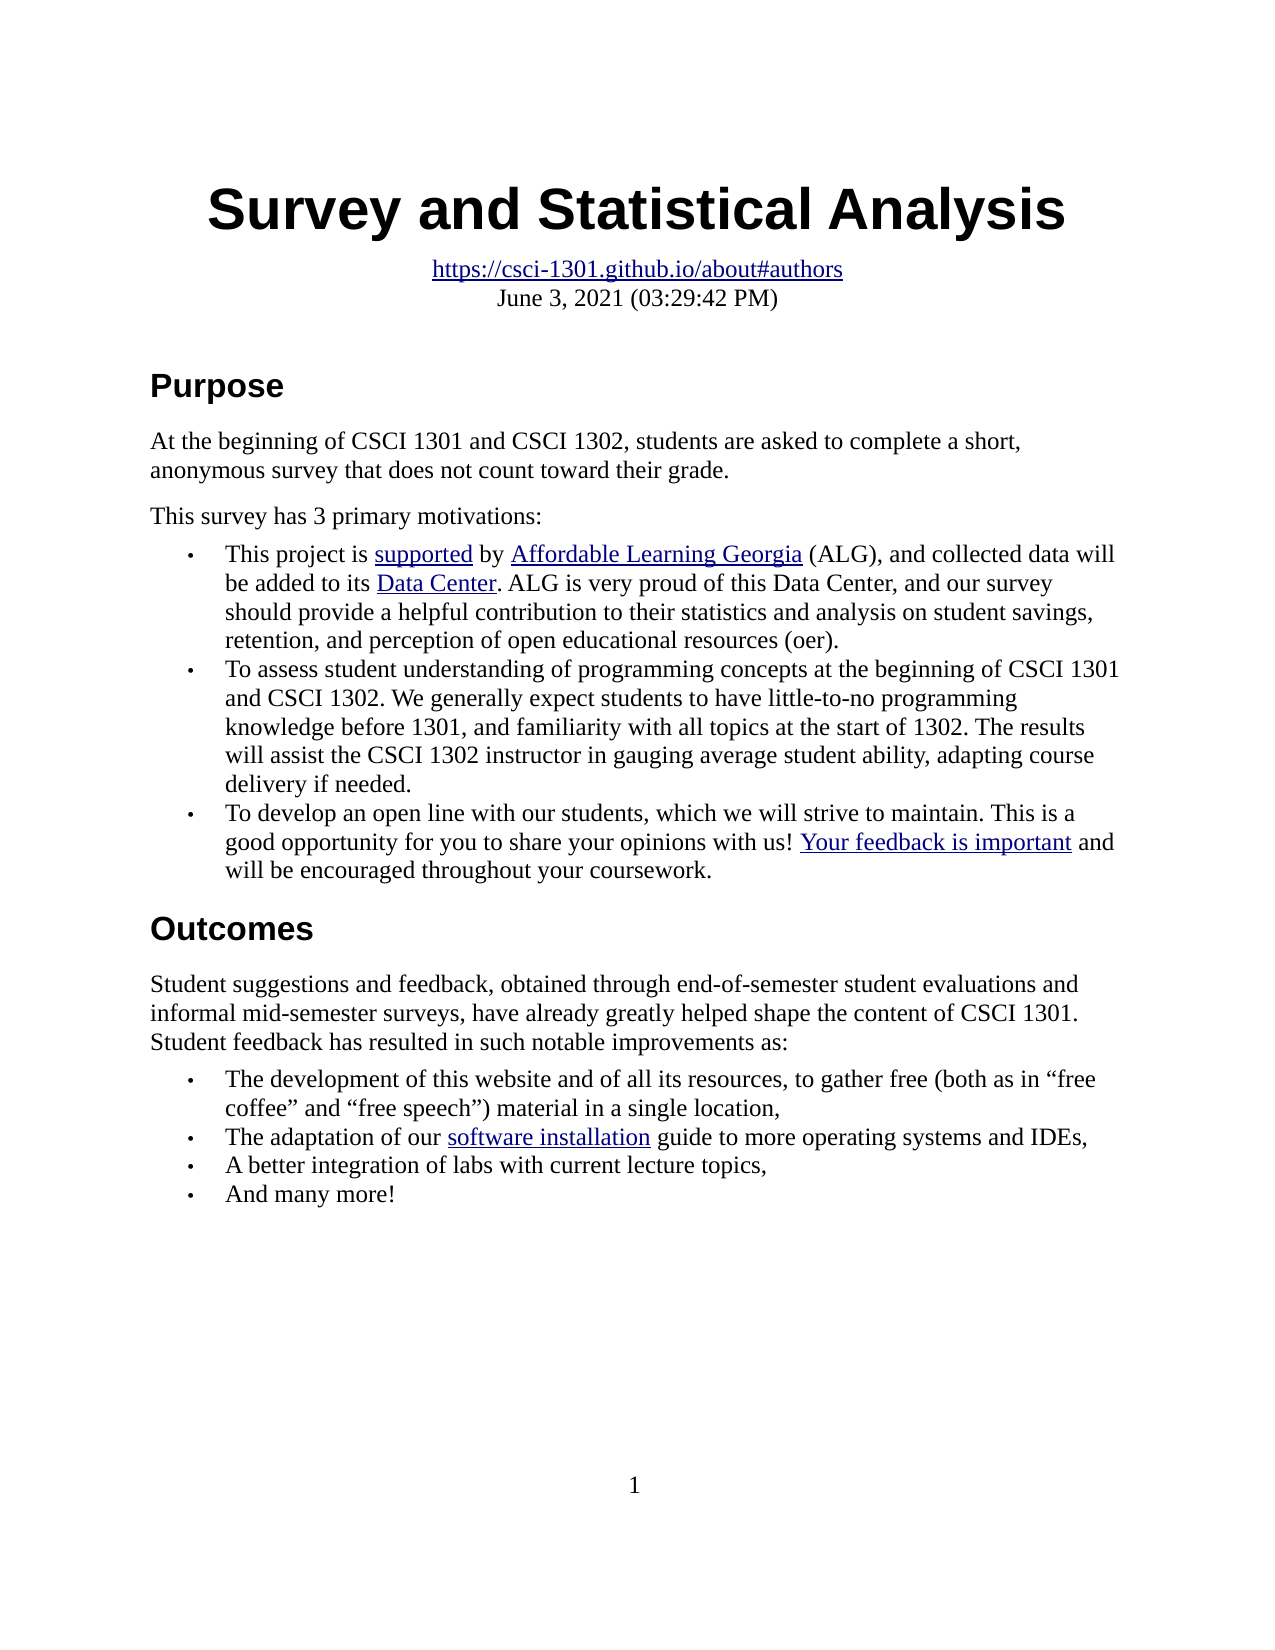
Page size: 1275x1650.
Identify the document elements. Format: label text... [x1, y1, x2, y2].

list To develop an open line with our students, which we will strive to maintain. This is a good opportunity for you to share your opinions with us! Your feedback is important and will be encouraged throughout your coursework. [187, 798, 1125, 884]
list To assess student understanding of programming concepts at the beginning of CSCI 1301 and CSCI 1302. We generally expect students to have little-to-no programming knowledge before 1301, and familiarity with all topics at the start of 1302. The results will assist the CSCI 1302 instructor in gauging average student ability, adapting course delivery if needed. [187, 654, 1125, 798]
list This project is supported by Affordable Learning Georgia (ALG), and collected data will be added to its Data Center. ALG is very proud of this Data Center, and our survey should provide a helpful contribution to their statistics and analysis on student savings, retention, and perception of open educational resources (oer). [187, 539, 1125, 654]
text June 3, 2021 (03:29:42 PM) [150, 283, 1125, 312]
list The adaptation of our software installation guide to more operating systems and IDEs, [187, 1122, 1125, 1151]
list A better integration of labs with current lecture topics, [187, 1151, 1125, 1179]
text Student suggestions and feedback, obtained through end-of-semester student evaluations and informal mid-semester surveys, have already greatly helped shape the content of CSCI 1301. Student feedback has resulted in such notable improvements as: [150, 969, 1125, 1055]
list The development of this website and of all its resources, to gather free (both as in “free coffee” and “free speech”) material in a single location, [187, 1064, 1125, 1122]
list And many more! [187, 1179, 1125, 1208]
title Survey and Statistical Analysis [150, 175, 1125, 242]
subtitle Purpose [150, 366, 1125, 404]
subtitle Outcomes [150, 909, 1125, 948]
text https://csci-1301.github.io/about#authors [150, 254, 1125, 283]
text This survey has 3 primary motivations: [150, 501, 1125, 530]
text At the beginning of CSCI 1301 and CSCI 1302, students are asked to complete a short, anonymous survey that does not count toward their grade. [150, 426, 1125, 483]
